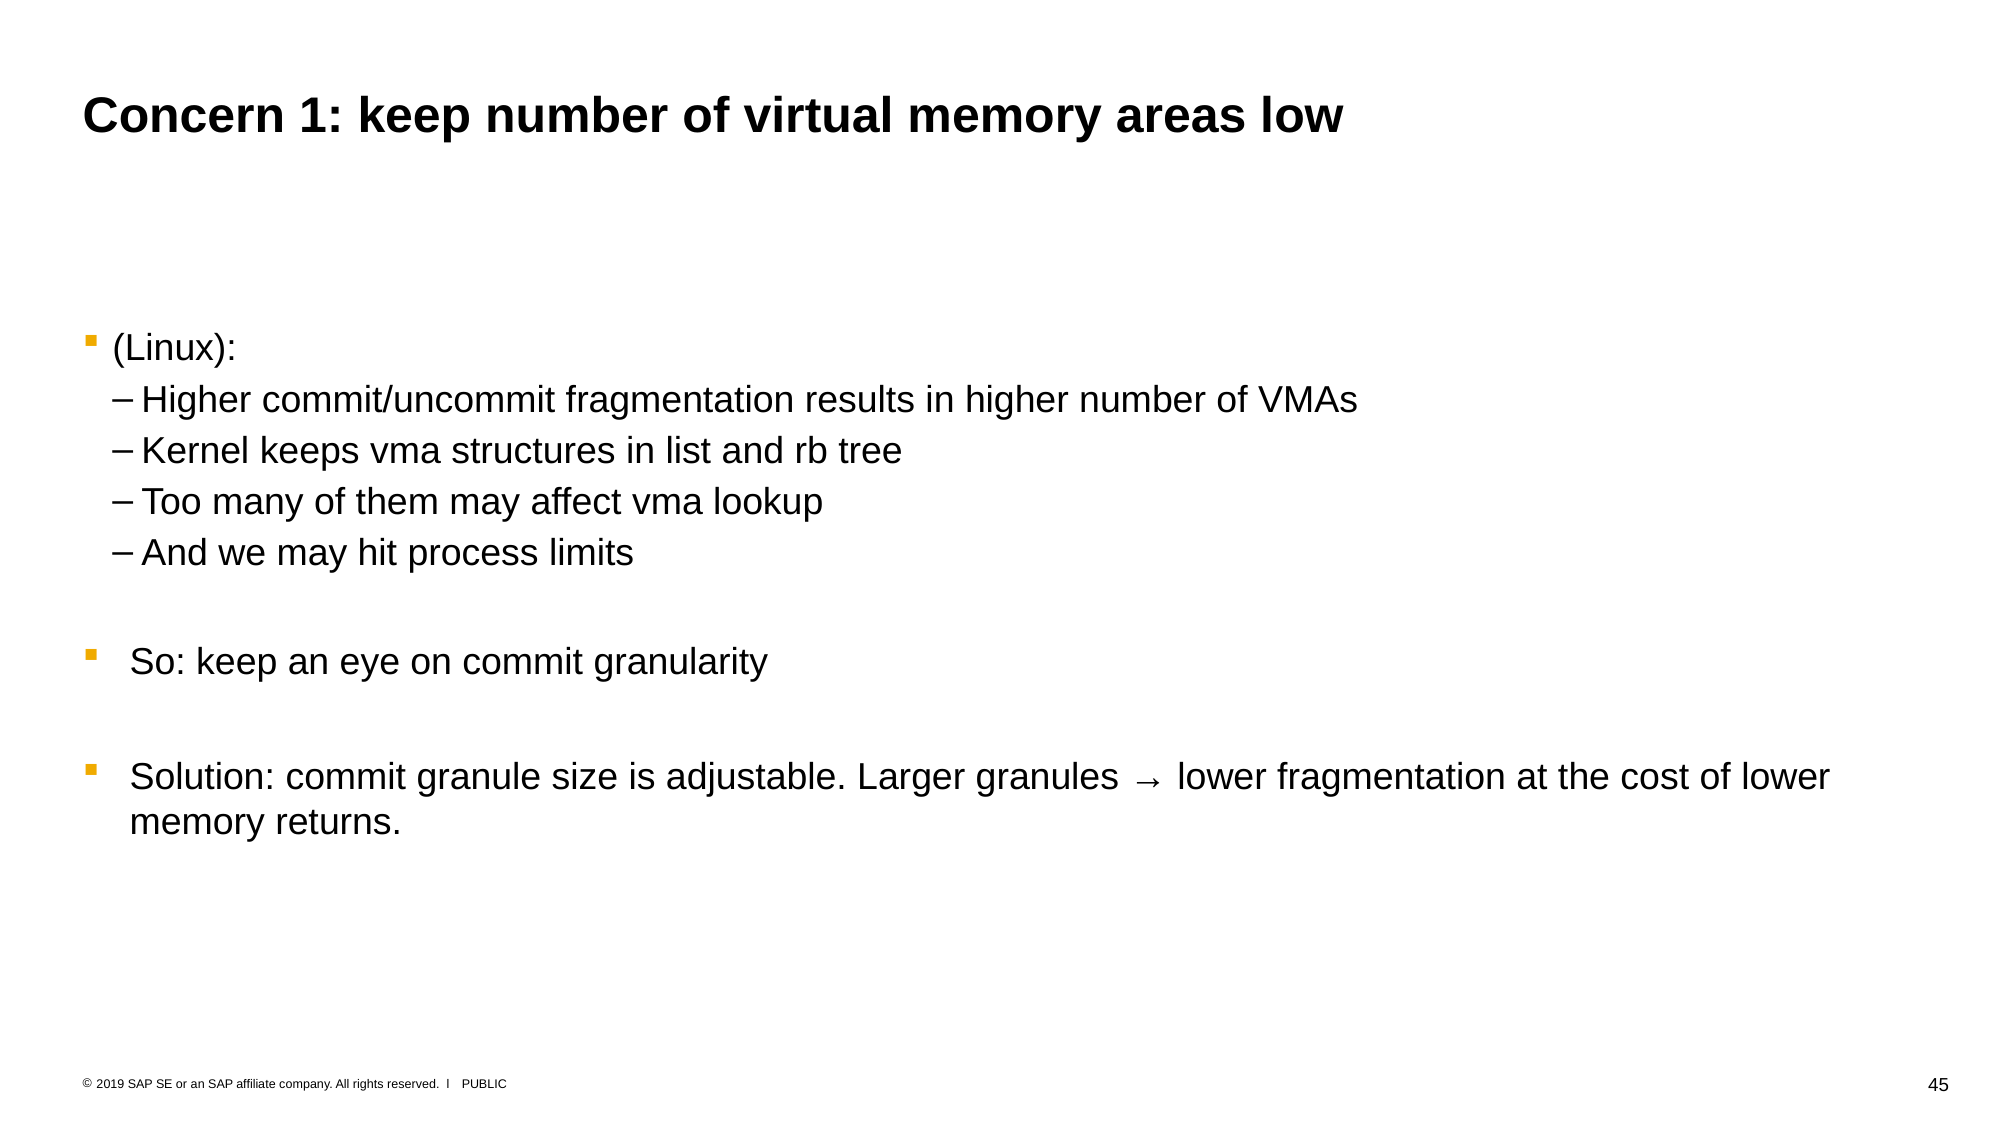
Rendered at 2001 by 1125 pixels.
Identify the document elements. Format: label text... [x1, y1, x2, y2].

list (Linux): Higher commit/uncommit fragmentation results in higher number of VMAs Kernel keeps vma structures in list and rb tree Too many of them may affect vma lookup And we may hit process limits So: keep an eye on commit granularity Solution: commit granule size is adjustable. Larger granules → lower fragmentation at the cost of lower memory returns. [82, 265, 1918, 1040]
title Concern 1: keep number of virtual memory areas low [82, 82, 1918, 144]
